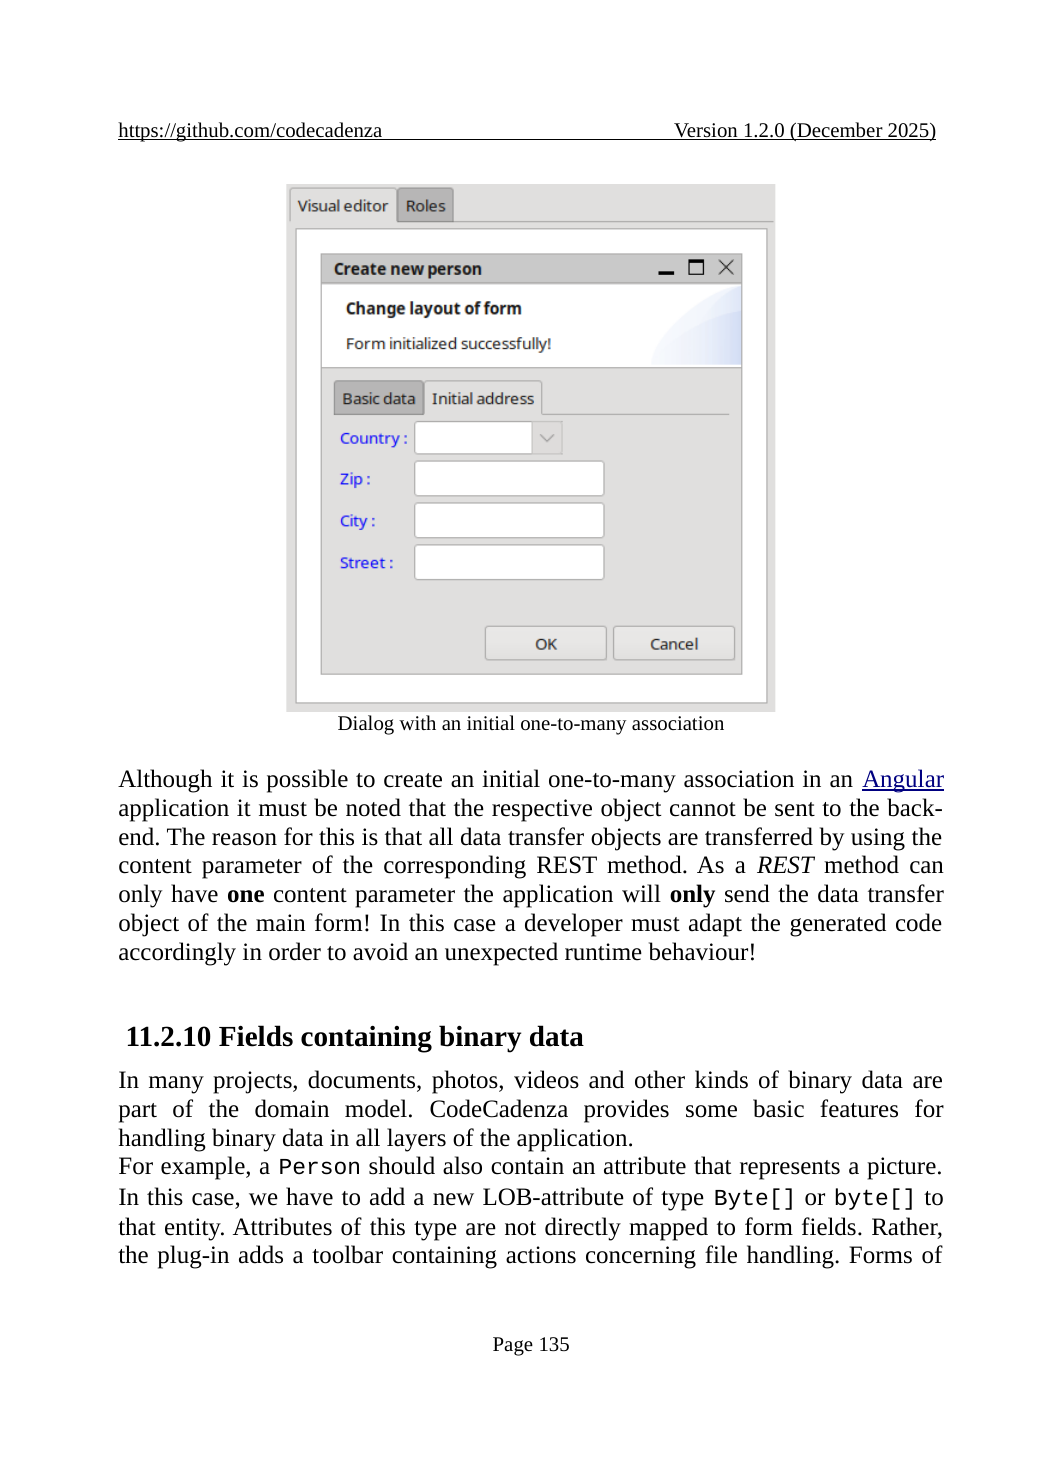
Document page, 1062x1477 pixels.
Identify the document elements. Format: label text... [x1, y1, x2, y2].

text Although it is possible to create an initial one-to-many association in an Angular application it must be noted that the respective object cannot be sent to the back-end. The reason for this is that all data transfer objects are transferred by using the content parameter of the corresponding REST method. As a REST method can only have one content parameter the application will only send the data transfer object of the main form! In this case a developer must adapt the generated code accordingly in order to avoid an unexpected runtime behaviour! [118, 764, 944, 965]
subtitle Fields containing binary data [118, 1019, 944, 1053]
text For example, a Person should also contain an attribute that represents a picture. In this case, we have to add a new LOB-attribute of type Byte[] or byte[] to that entity. Attributes of this type are not directly mapped to form fields. Rather, the plug-in adds a toolbar containing actions concerning file handling. Forms of [118, 1151, 944, 1269]
text Dialog with an initial one-to-many association [286, 712, 775, 735]
picture [286, 184, 776, 712]
text In many projects, documents, photos, videos and other kinds of binary data are part of the domain model. CodeCadenza provides some basic features for handling binary data in all layers of the application. [118, 1065, 944, 1151]
